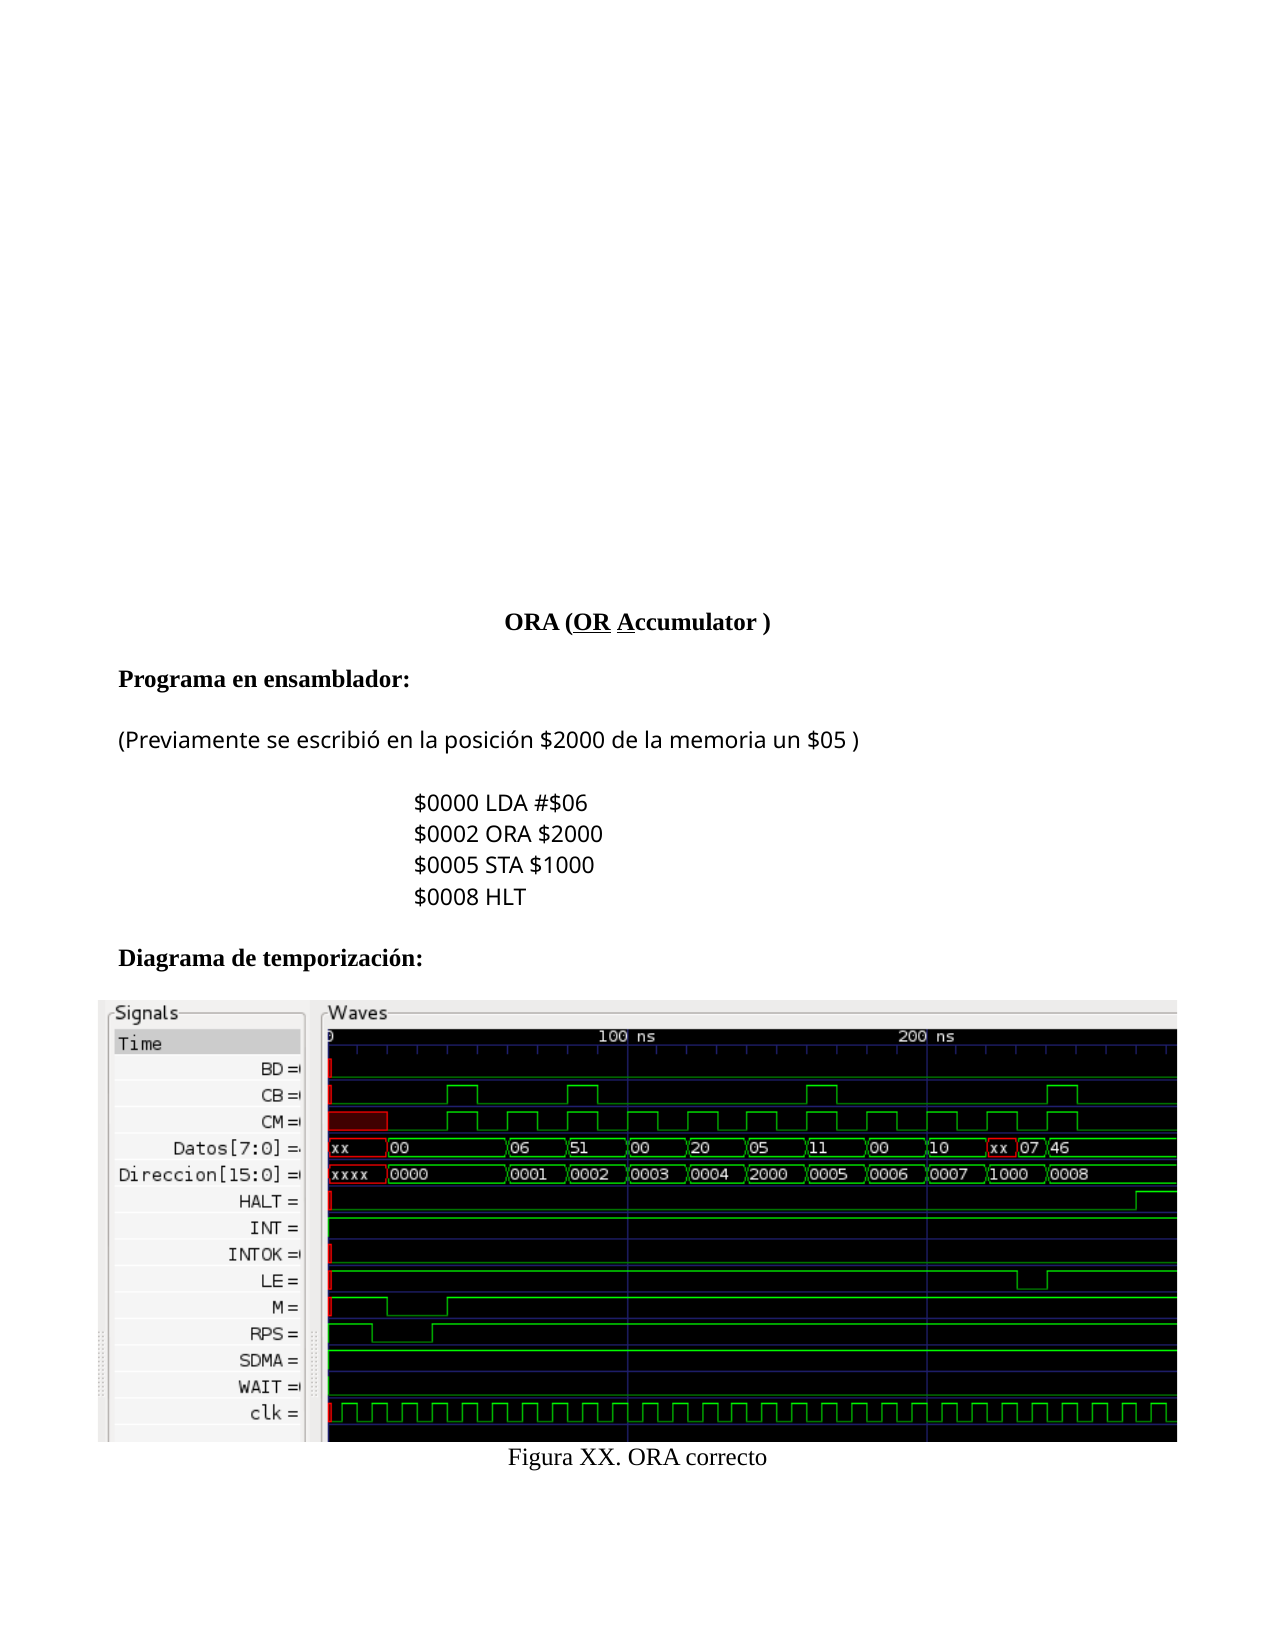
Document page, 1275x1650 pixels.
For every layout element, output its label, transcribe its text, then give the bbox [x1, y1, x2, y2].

text Figura XX. ORA correcto [118, 1442, 1157, 1471]
text Diagrama de temporización: [118, 943, 1157, 972]
text Programa en ensamblador: [118, 664, 1157, 693]
text $0008 HLT [118, 881, 1157, 912]
text ORA (OR Accumulator ) [118, 607, 1157, 636]
text (Previamente se escribió en la posición $2000 de la memoria un $05 ) [118, 724, 1157, 756]
text $0005 STA $1000 [118, 849, 1157, 881]
picture [97, 1000, 1178, 1442]
text $0002 ORA $2000 [118, 818, 1157, 849]
text $0000 LDA #$06 [118, 787, 1157, 818]
